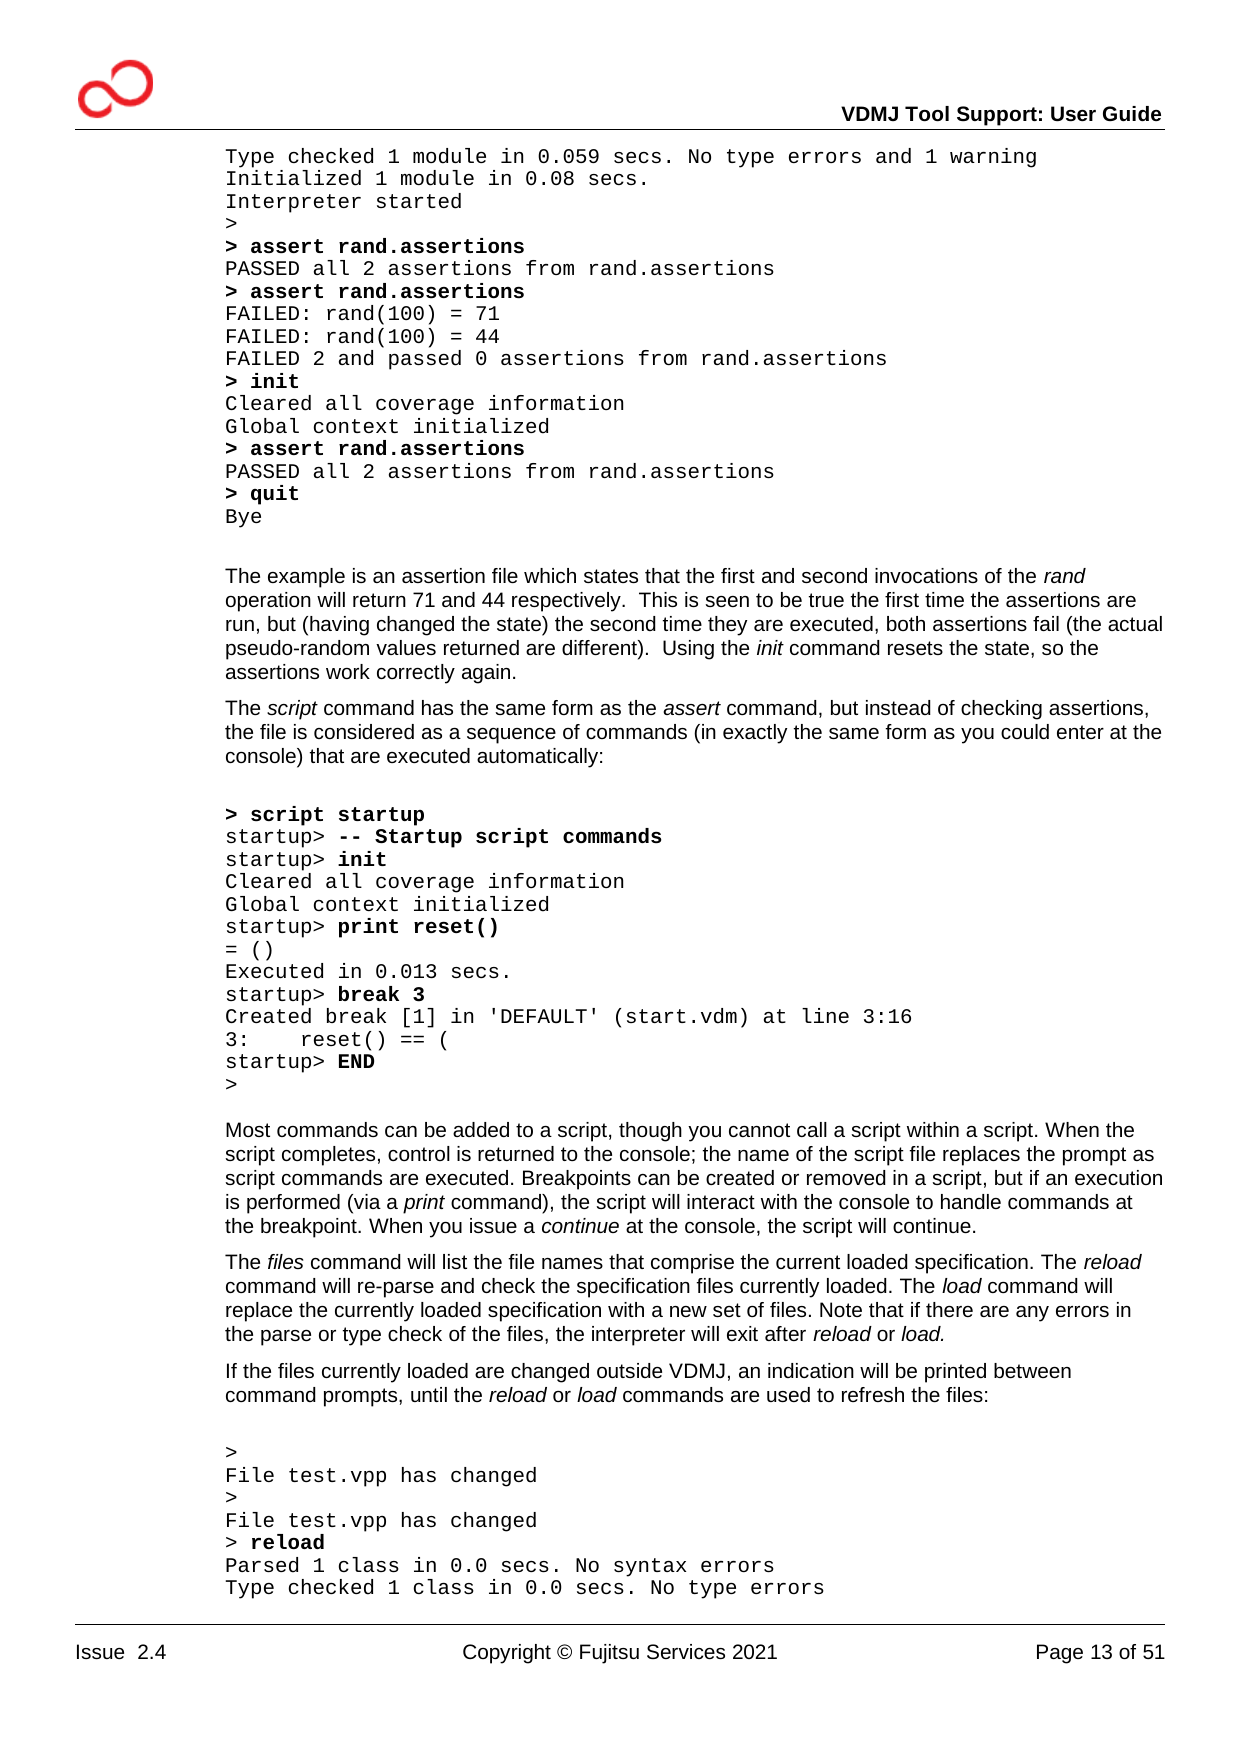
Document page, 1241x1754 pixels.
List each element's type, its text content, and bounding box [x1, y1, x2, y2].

text FAILED 2 and passed 0 assertions from rand.assertions [225, 348, 1165, 370]
text Global context initialized [225, 893, 1165, 916]
text Interpreter started [225, 190, 1165, 213]
text FAILED: rand(100) = 44 [225, 325, 1165, 348]
text Initialized 1 module in 0.08 secs. [225, 168, 1165, 190]
text The script command has the same form as the assert command, but instead of checking assertions, the file is considered as a sequence of commands (in exactly the same form as you could enter at the console) that are executed automatically: [225, 696, 1165, 768]
text Executed in 0.013 secs. [225, 961, 1165, 983]
text File test.vpp has changed [225, 1509, 1165, 1532]
text Created break [1] in 'DEFAULT' (start.vdm) at line 3:16 [225, 1006, 1165, 1028]
text PASSED all 2 assertions from rand.assertions [225, 258, 1165, 280]
text > script startup [225, 803, 1165, 826]
text startup> init [225, 848, 1165, 871]
text > [225, 1442, 1165, 1464]
text Bye [225, 505, 1165, 528]
text Most commands can be added to a script, though you cannot call a script within a script. When the script completes, control is returned to the console; the name of the script file replaces the prompt as script commands are executed. Breakpoints can be created or removed in a script, but if an execution is performed (via a print command), the script will interact with the console to handle commands at the breakpoint. When you issue a continue at the console, the script will continue. [225, 1118, 1165, 1238]
text PASSED all 2 assertions from rand.assertions [225, 460, 1165, 483]
text Parsed 1 class in 0.0 secs. No syntax errors [225, 1554, 1165, 1577]
text 3: reset() == ( [225, 1028, 1165, 1051]
text > reload [225, 1532, 1165, 1554]
text The files command will list the file names that comprise the current loaded specification. The reload command will re-parse and check the specification files currently loaded. The load command will replace the currently loaded specification with a new set of files. Note that if there are any errors in the parse or type check of the files, the interpreter will exit after reload or load. [225, 1251, 1165, 1346]
text Type checked 1 module in 0.059 secs. No type errors and 1 warning [225, 145, 1165, 168]
text Cleared all coverage information [225, 871, 1165, 893]
text Global context initialized [225, 415, 1165, 438]
text > quit [225, 483, 1165, 505]
text If the files currently loaded are changed outside VDMJ, an indication will be printed between command prompts, until the reload or load commands are used to refresh the files: [225, 1359, 1165, 1407]
picture [78, 52, 153, 128]
text startup> print reset() [225, 916, 1165, 938]
text > assert rand.assertions [225, 235, 1165, 258]
text > assert rand.assertions [225, 438, 1165, 460]
text > [225, 1487, 1165, 1509]
text > [225, 1073, 1165, 1096]
text = () [225, 938, 1165, 961]
text > assert rand.assertions [225, 280, 1165, 303]
text FAILED: rand(100) = 71 [225, 303, 1165, 325]
text File test.vpp has changed [225, 1464, 1165, 1487]
text > [225, 213, 1165, 235]
text Type checked 1 class in 0.0 secs. No type errors [225, 1577, 1165, 1599]
text startup> break 3 [225, 983, 1165, 1006]
text startup> END [225, 1051, 1165, 1073]
text > init [225, 370, 1165, 393]
text Cleared all coverage information [225, 393, 1165, 415]
text startup> -- Startup script commands [225, 826, 1165, 848]
text The example is an assertion file which states that the first and second invocations of the rand operation will return 71 and 44 respectively. This is seen to be true the first time the assertions are run, but (having changed the state) the second time they are executed, both assertions fail (the actual pseudo-random values returned are different). Using the init command resets the state, so the assertions work correctly again. [225, 564, 1165, 684]
